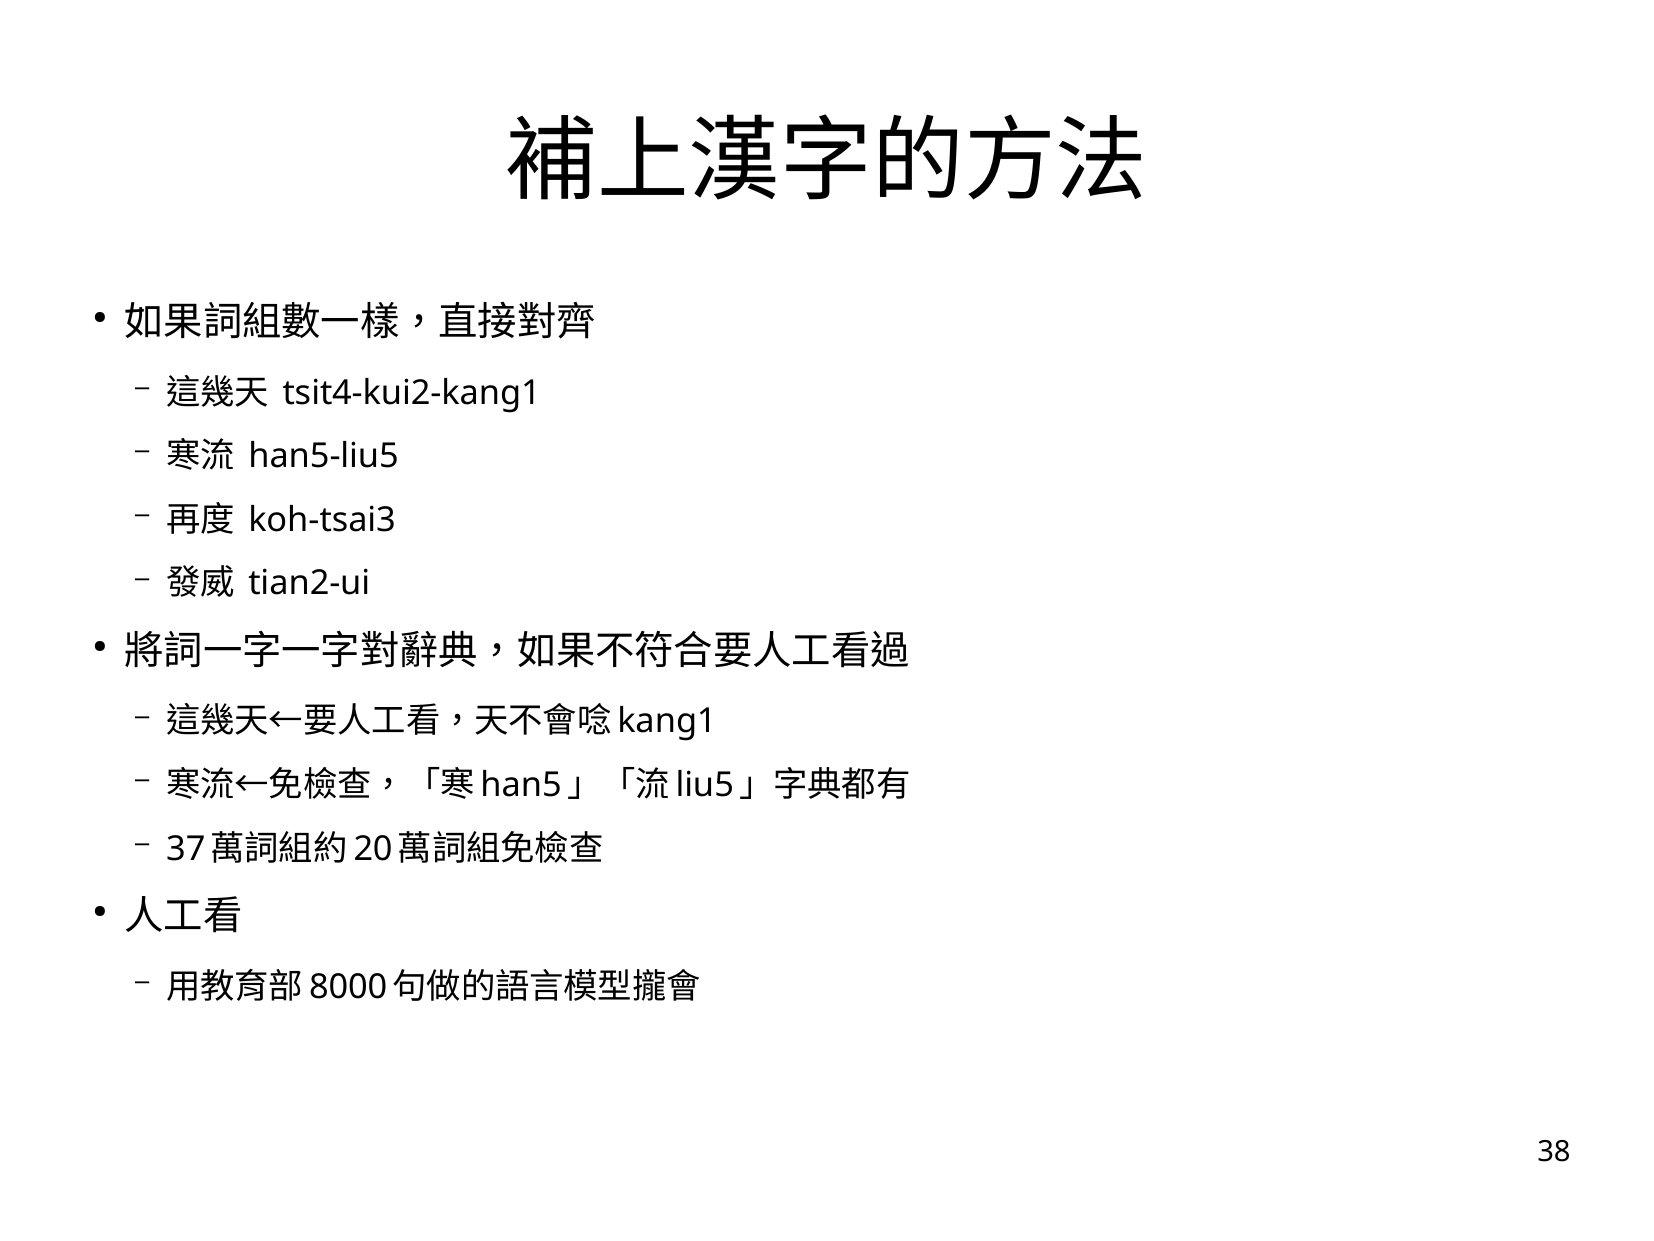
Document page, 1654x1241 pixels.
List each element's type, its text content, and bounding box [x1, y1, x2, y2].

title 補上漢字的方法 [82, 49, 1571, 257]
list 如果詞組數一樣，直接對齊 這幾天 tsit4-kui2-kang1 寒流 han5-liu5 再度 koh-tsai3 發威 tian2-ui 將詞一字一字對辭典，如果不符合要人工看過 這幾天←要人工看，天不會唸kang1 寒流←免檢查，「寒han5」「流liu5」字典都有 37萬詞組約20萬詞組免檢查 人工看 用教育部8000句做的語言模型攏會 [82, 290, 1538, 1010]
